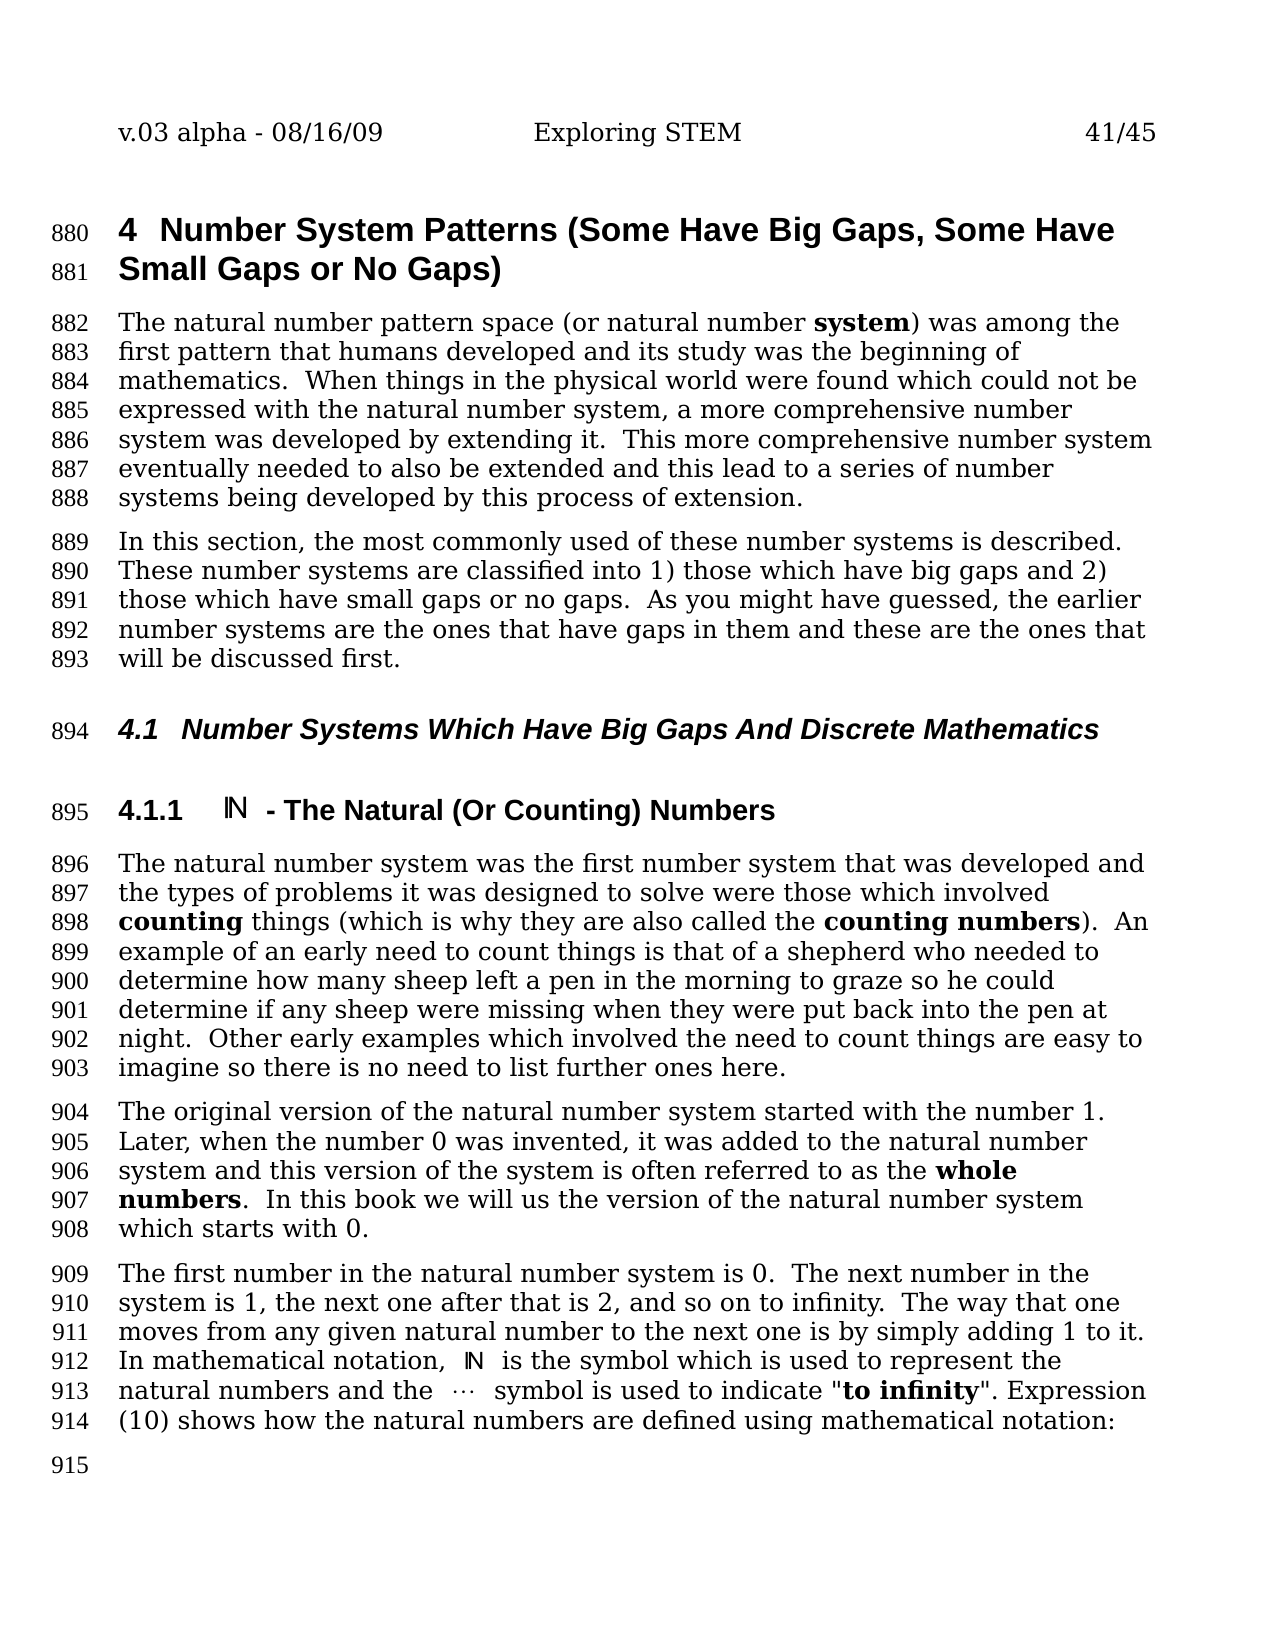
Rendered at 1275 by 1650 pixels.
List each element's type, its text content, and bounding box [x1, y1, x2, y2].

subtitle Number Systems Which Have Big Gaps And Discrete Mathematics [118, 712, 1157, 746]
subtitle - The Natural (Or Counting) Numbers [118, 791, 1157, 828]
text The natural number pattern space (or natural number system) was among the first pattern that humans developed and its study was the beginning of mathematics. When things in the physical world were found which could not be expressed with the natural number system, a more comprehensive number system was developed by extending it. This more comprehensive number system eventually needed to also be extended and this lead to a series of number systems being developed by this process of extension. [118, 308, 1157, 512]
text The first number in the natural number system is 0. The next number in the system is 1, the next one after that is 2, and so on to infinity. The way that one moves from any given natural number to the next one is by simply adding 1 to it. In mathematical notation,is the symbol which is used to represent the natural numbers and thesymbol is used to indicate "to infinity". Expression (10) shows how the natural numbers are defined using mathematical notation: [118, 1259, 1157, 1435]
text The natural number system was the first number system that was developed and the types of problems it was designed to solve were those which involved counting things (which is why they are also called the counting numbers). An example of an early need to count things is that of a shepherd who needed to determine how many sheep left a pen in the morning to graze so he could determine if any sheep were missing when they were put back into the pen at night. Other early examples which involved the need to count things are easy to imagine so there is no need to list further ones here. [118, 849, 1157, 1082]
subtitle Number System Patterns (Some Have Big Gaps, Some Have Small Gaps or No Gaps) [118, 210, 1157, 287]
text The original version of the natural number system started with the number 1. Later, when the number 0 was invented, it was added to the natural number system and this version of the system is often referred to as the whole numbers. In this book we will us the version of the natural number system which starts with 0. [118, 1097, 1157, 1244]
text In this section, the most commonly used of these number systems is described. These number systems are classified into 1) those which have big gaps and 2) those which have small gaps or no gaps. As you might have guessed, the earlier number systems are the ones that have gaps in them and these are the ones that will be discussed first. [118, 527, 1157, 673]
